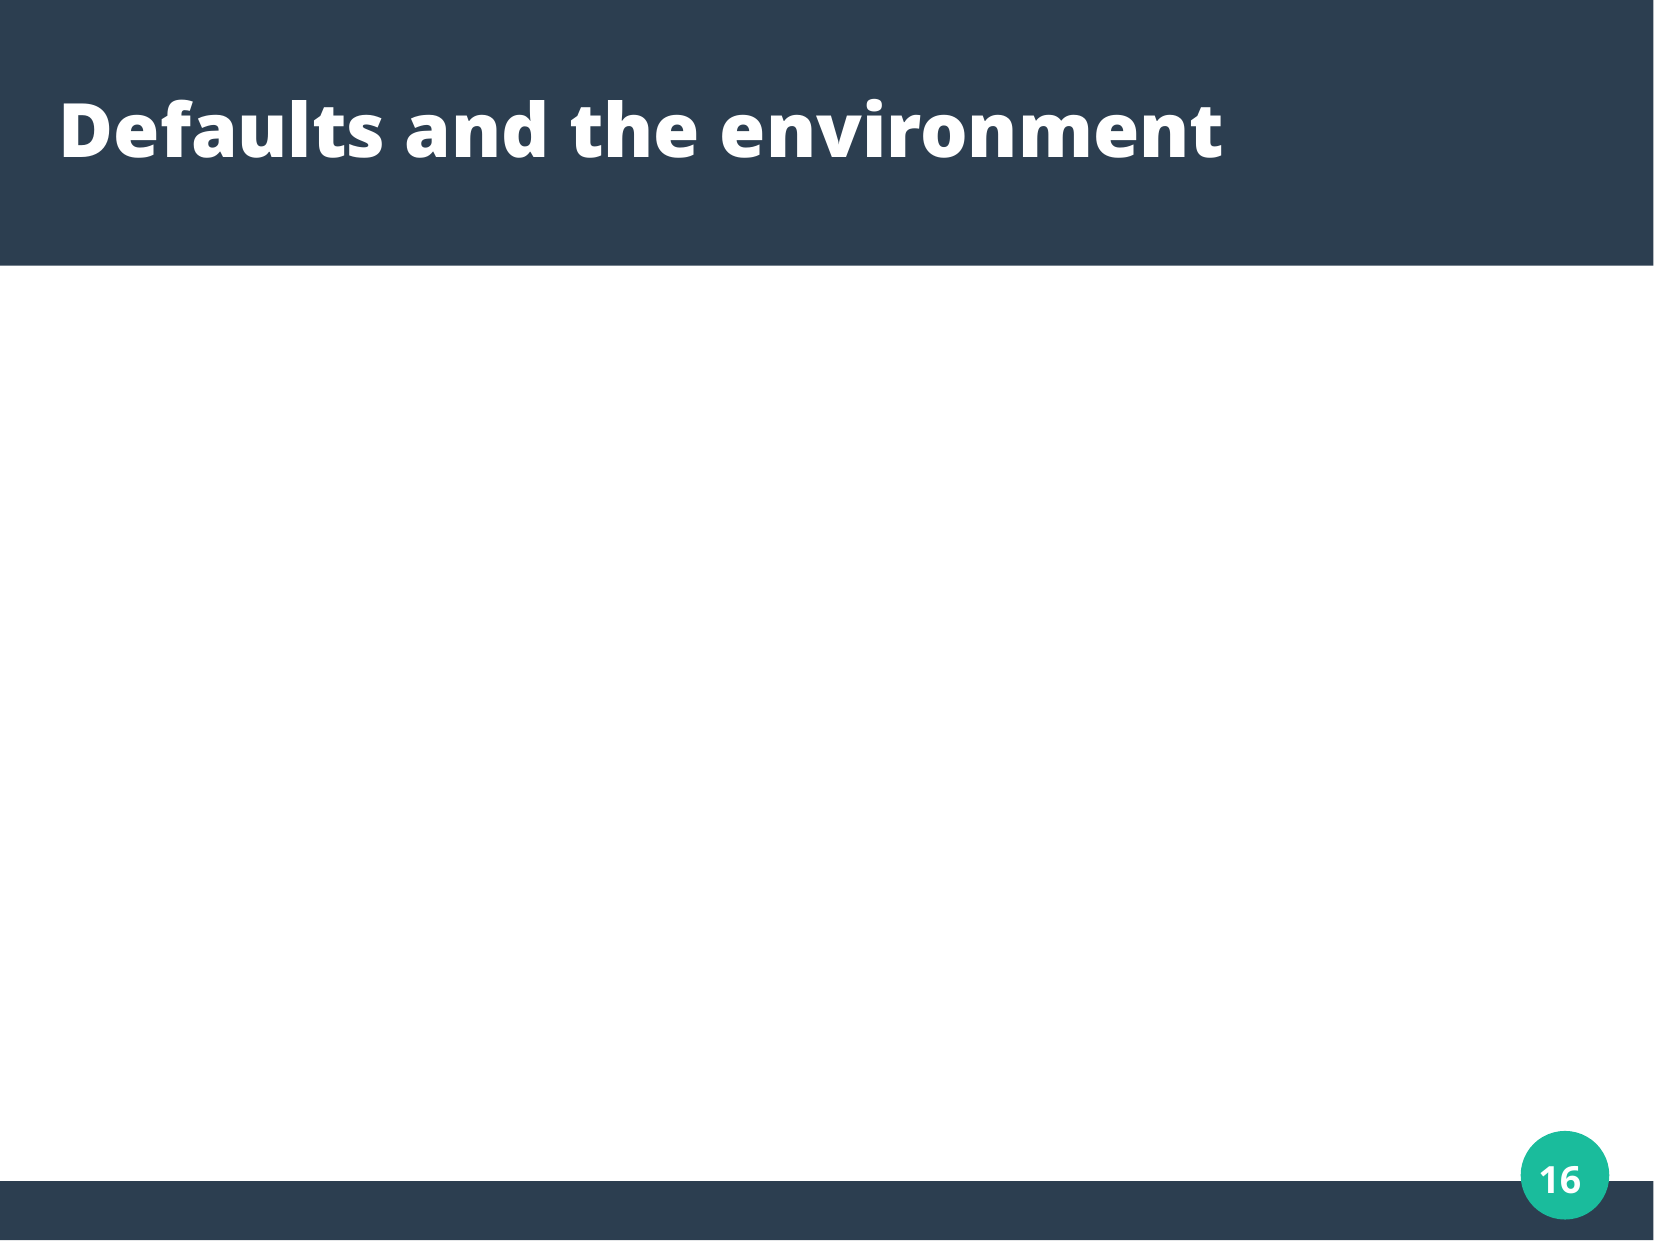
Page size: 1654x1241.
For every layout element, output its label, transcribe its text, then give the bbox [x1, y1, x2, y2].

title Defaults and the environment [59, 49, 1595, 207]
text_box [1523, 1146, 1654, 1205]
